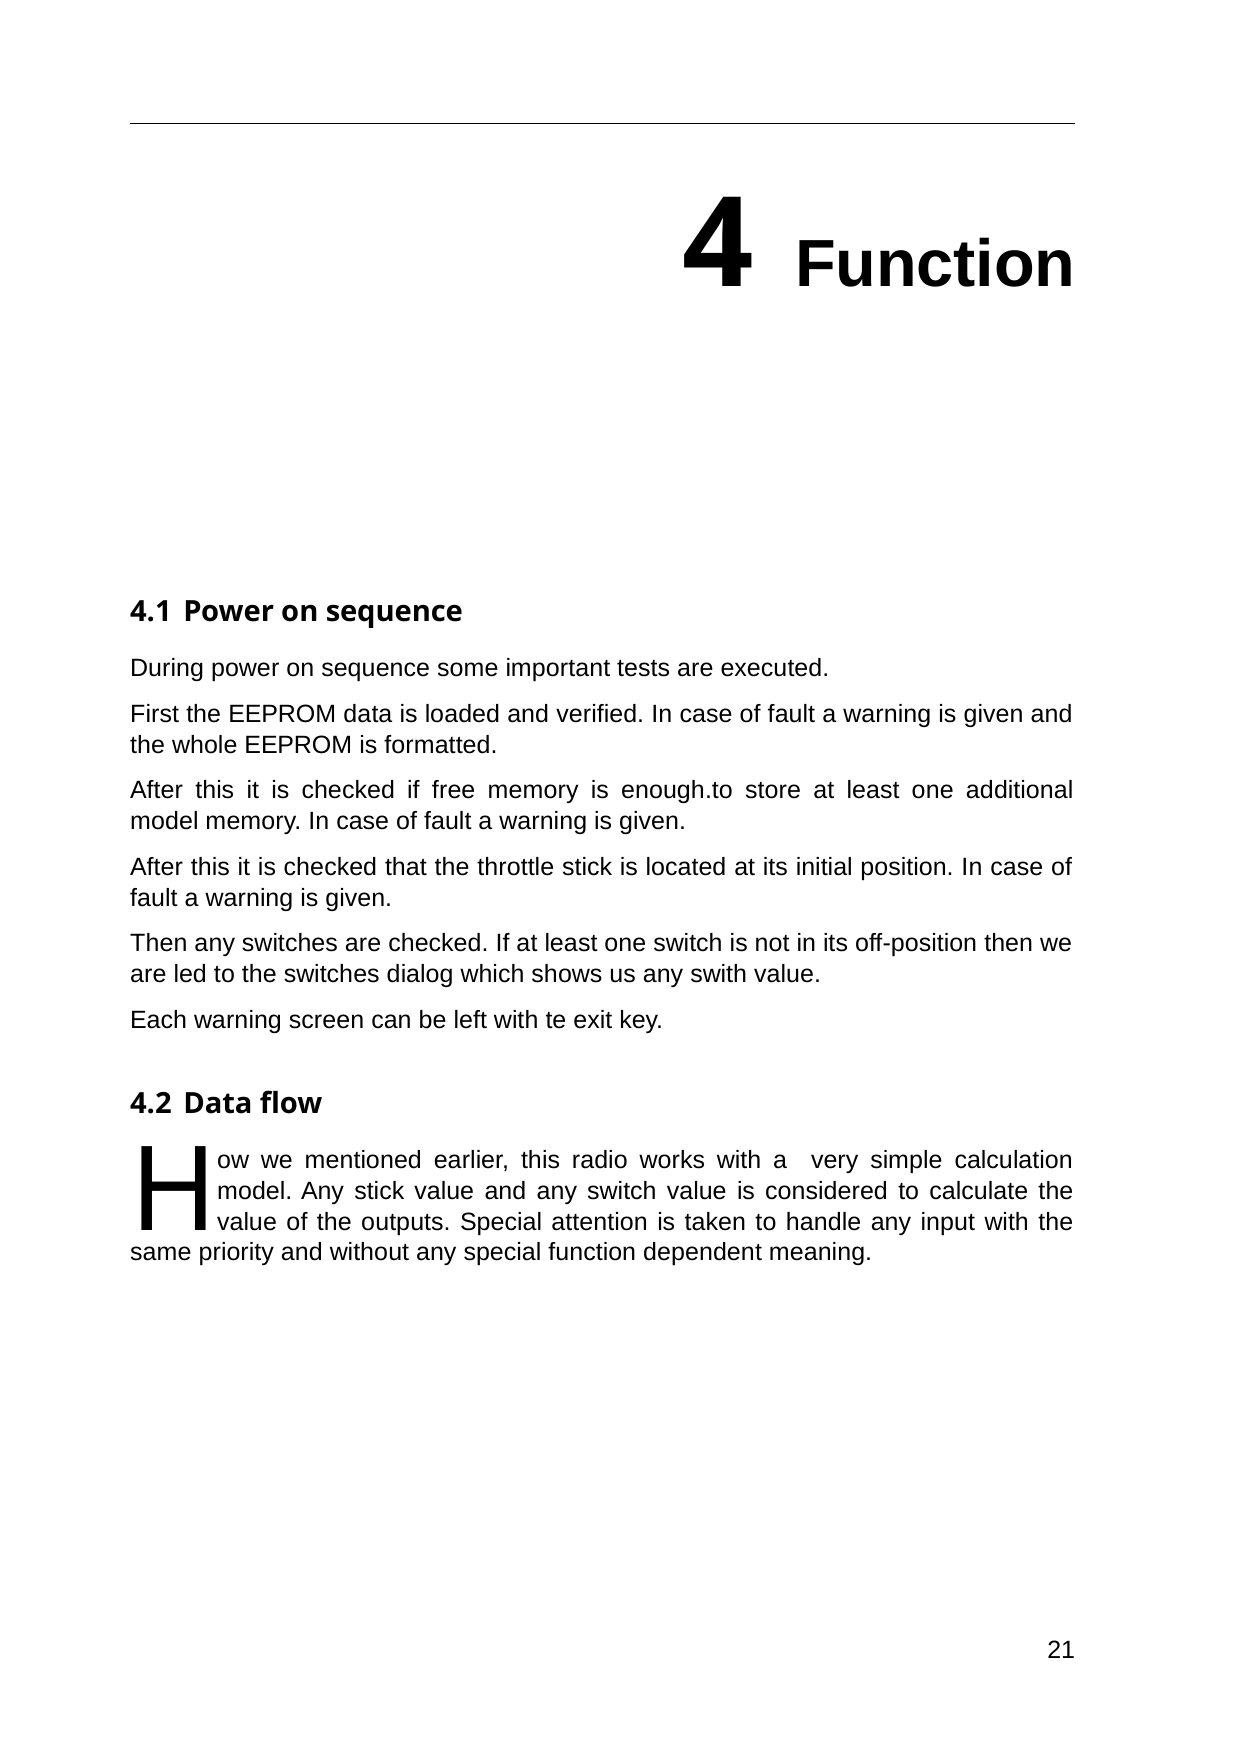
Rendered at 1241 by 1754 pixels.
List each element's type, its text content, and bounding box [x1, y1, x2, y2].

text After this it is checked if free memory is enough.to store at least one additional model memory. In case of fault a warning is given. [130, 776, 1075, 835]
text During power on sequence some important tests are executed. [130, 654, 1075, 682]
text Then any switches are checked. If at least one switch is not in its off-position then we are led to the switches dialog which shows us any swith value. [130, 929, 1075, 988]
subtitle Function [189, 152, 1075, 322]
text Each warning screen can be left with te exit key. [130, 1006, 1075, 1034]
text How we mentioned earlier, this radio works with a very simple calculation model. Any stick value and any switch value is considered to calculate the value of the outputs. Special attention is taken to handle any input with the same priority and without any special function dependent meaning. [130, 1146, 1075, 1266]
subtitle Data flow [130, 1082, 1075, 1122]
text After this it is checked that the throttle stick is located at its initial position. In case of fault a warning is given. [130, 853, 1075, 912]
subtitle Power on sequence [130, 591, 1075, 630]
text First the EEPROM data is loaded and verified. In case of fault a warning is given and the whole EEPROM is formatted. [130, 700, 1075, 759]
